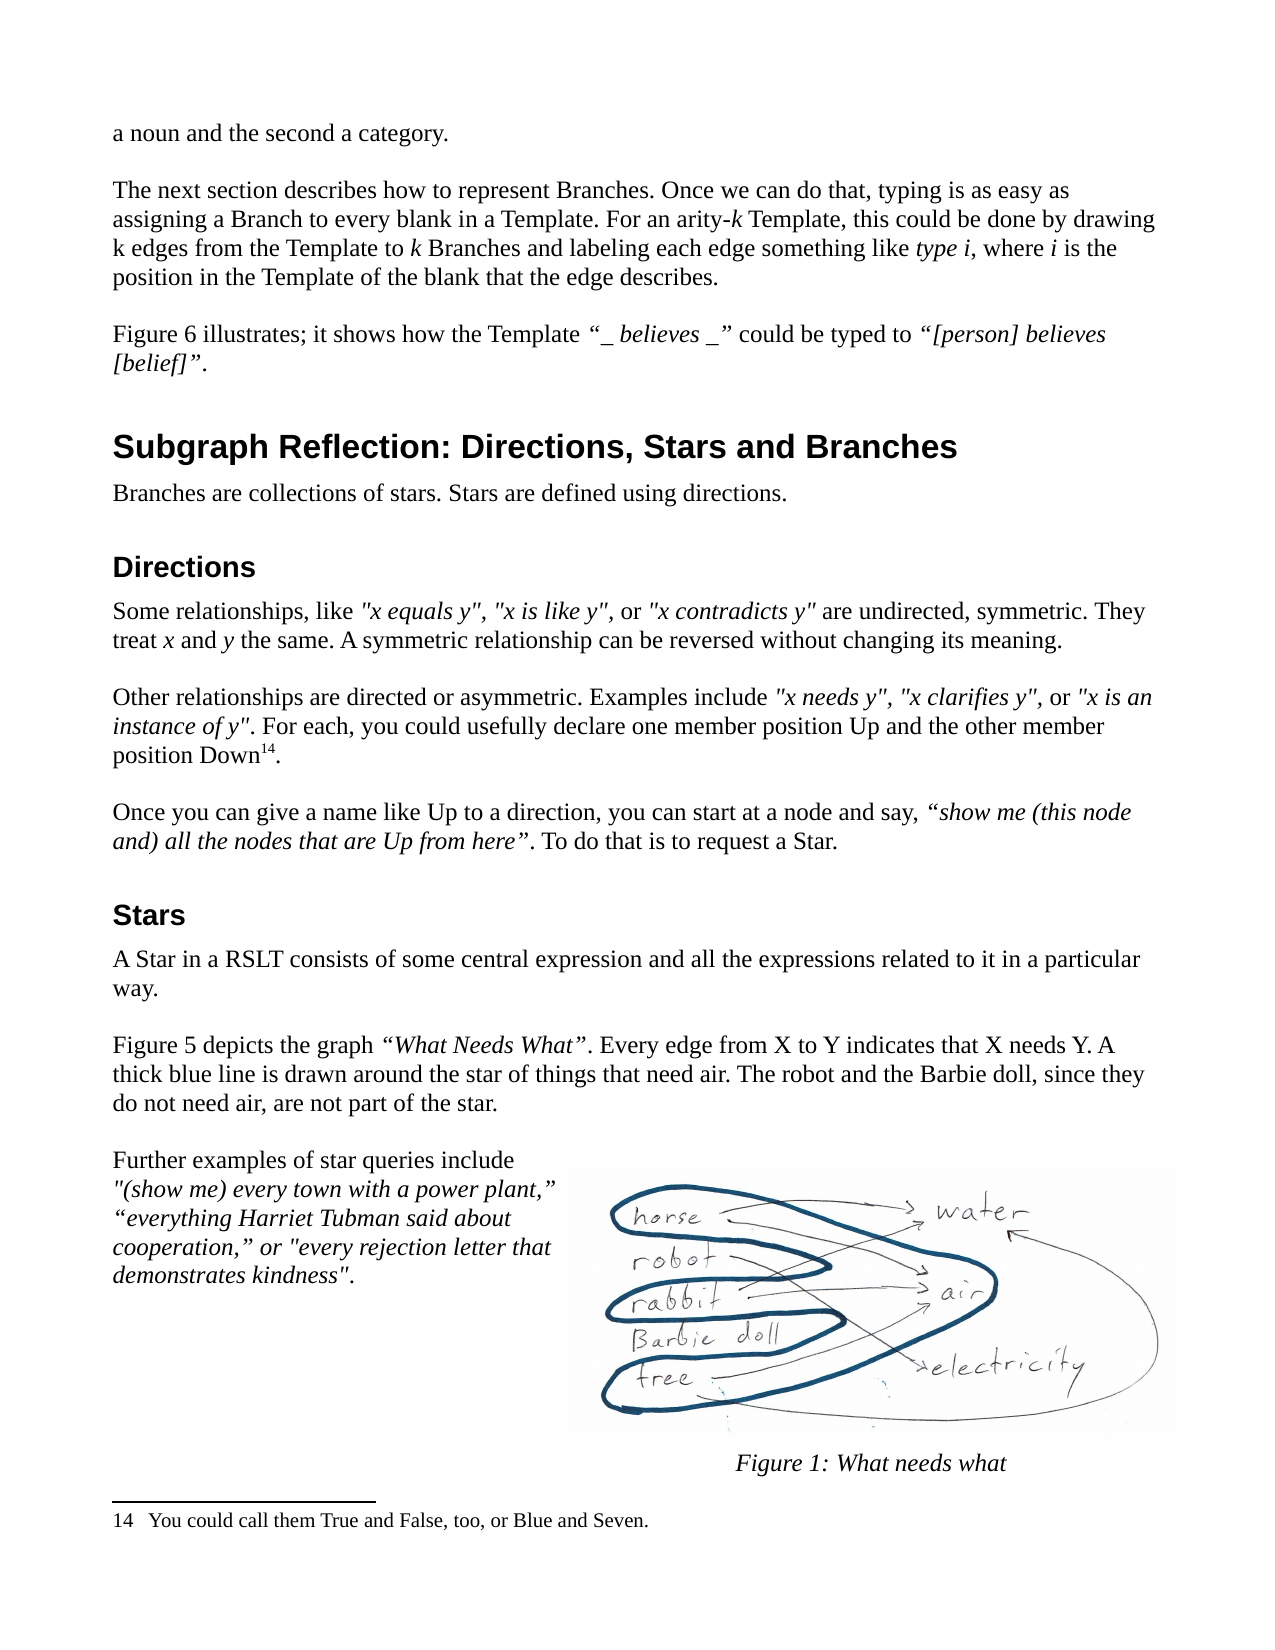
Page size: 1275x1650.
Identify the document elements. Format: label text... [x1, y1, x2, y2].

text Figure 6 illustrates; it shows how the Template “_ believes _” could be typed to “[person] believes [belief]”. [112, 319, 1162, 377]
text Once you can give a name like Up to a direction, you can start at a node and say, “show me (this node and) all the nodes that are Up from here”. To do that is to request a Star. [112, 797, 1162, 855]
subtitle Subgraph Reflection: Directions, Stars and Branches [112, 426, 1162, 465]
text a noun and the second a category. [112, 118, 1162, 176]
subtitle Stars [112, 898, 1162, 932]
text Branches are collections of stars. Stars are defined using directions. [112, 478, 1162, 506]
text You could call them True and False, too, or Blue and Seven. [112, 1508, 1162, 1532]
text Figure 1: What needs what [567, 1438, 1177, 1477]
text Some relationships, like "x equals y", "x is like y", or "x contradicts y" are undirected, symmetric. They treat x and y the same. A symmetric relationship can be reversed without changing its meaning. [112, 596, 1162, 653]
text Other relationships are directed or asymmetric. Examples include "x needs y", "x clarifies y", or "x is an instance of y". For each, you could usefully declare one member position Up and the other member position Down. [112, 682, 1162, 768]
picture [566, 1168, 1178, 1438]
text A Star in a RSLT consists of some central expression and all the expressions related to it in a particular way. [112, 944, 1162, 1002]
text Further examples of star queries include "(show me) every town with a power plant,” “everything Harriet Tubman said about cooperation,” or "every rejection letter that demonstrates kindness". [112, 1146, 1177, 1289]
text The next section describes how to represent Branches. Once we can do that, typing is as easy as assigning a Branch to every blank in a Template. For an arity-k Template, this could be done by drawing k edges from the Template to k Branches and labeling each edge something like type i, where i is the position in the Template of the blank that the edge describes. [112, 176, 1162, 291]
text Figure 5 depicts the graph “What Needs What”. Every edge from X to Y indicates that X needs Y. A thick blue line is drawn around the star of things that need air. The robot and the Barbie doll, since they do not need air, are not part of the star. [112, 1031, 1162, 1117]
subtitle Directions [112, 550, 1162, 583]
